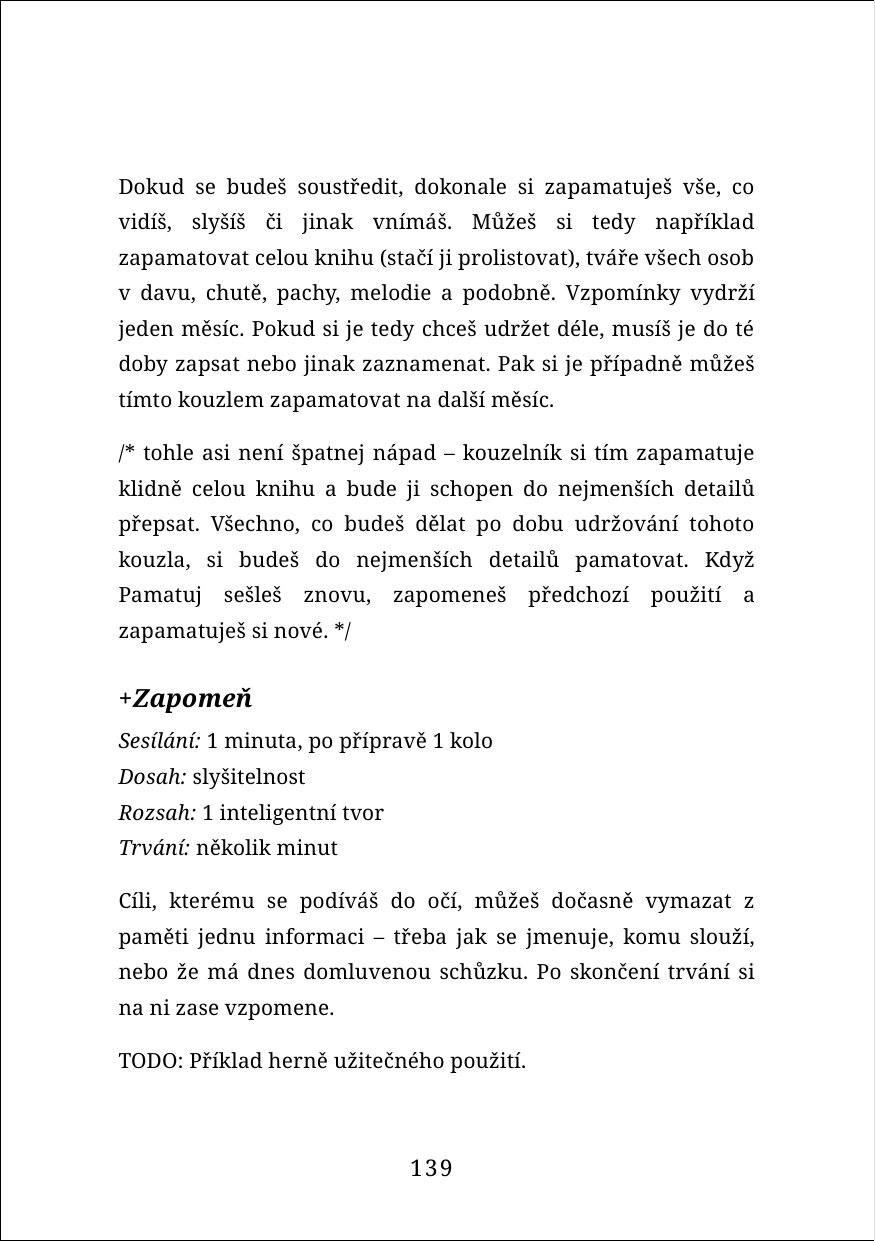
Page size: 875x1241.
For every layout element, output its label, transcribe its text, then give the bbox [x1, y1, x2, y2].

text TODO: Příklad herně užitečného použití. [118, 1046, 756, 1074]
text Dokud se budeš soustředit, dokonale si zapamatuješ vše, co vidíš, slyšíš či jinak vnímáš. Můžeš si tedy například zapamatovat celou knihu (stačí ji prolistovat), tváře všech osob v davu, chutě, pachy, melodie a podobně. Vzpomínky vydrží jeden měsíc. Pokud si je tedy chceš udržet déle, musíš je do té doby zapsat nebo jinak zaznamenat. Pak si je případně můžeš tímto kouzlem zapamatovat na další měsíc. [118, 172, 756, 413]
subtitle +Zapomeň [118, 681, 756, 715]
text /* tohle asi není špatnej nápad – kouzelník si tím zapamatuje klidně celou knihu a bude ji schopen do nejmenších detailů přepsat. Všechno, co budeš dělat po dobu udržování tohoto kouzla, si budeš do nejmenších detailů pamatovat. Když Pamatuj sešleš znovu, zapomeneš předchozí použití a zapamatuješ si nové. */ [118, 438, 756, 644]
text Cíli, kterému se podíváš do očí, můžeš dočasně vymazat z paměti jednu informaci – třeba jak se jmenuje, komu slouží, nebo že má dnes domluvenou schůzku. Po skončení trvání si na ni zase vzpomene. [118, 886, 756, 1021]
text Sesílání: 1 minuta, po přípravě 1 kolo Dosah: slyšitelnost Rozsah: 1 inteligentní tvor Trvání: několik minut [118, 727, 756, 862]
